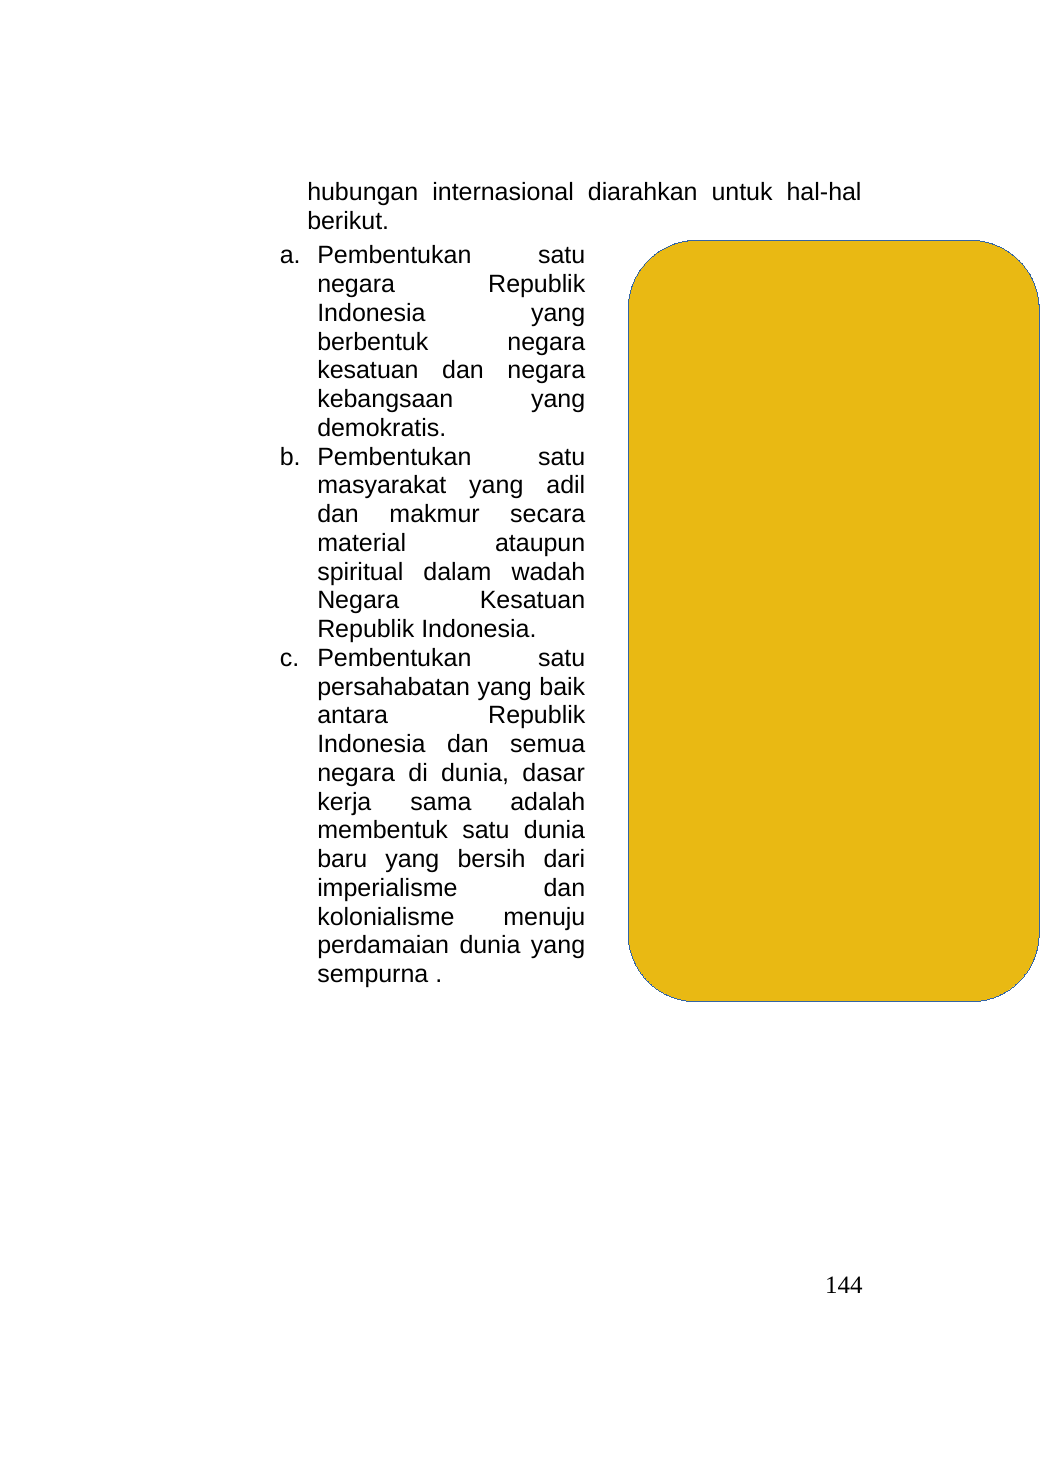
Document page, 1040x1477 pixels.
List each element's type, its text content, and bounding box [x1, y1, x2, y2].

table_header Pembentukan satu negara Republik Indonesia yang berbentuk negara kesatuan dan negara kebangsaan yang demokratis. Pembentukan satu masyarakat yang adil dan makmur secara material ataupun spiritual dalam wadah Negara Kesatuan Republik Indonesia. Pembentukan satu persahabatan yang baik antara Republik Indonesia dan semua negara di dunia, dasar kerja sama adalah membentuk satu dunia baru yang bersih dari imperialisme dan kolonialisme menuju perdamaian dunia yang sempurna . [236, 235, 591, 1166]
table_header [591, 235, 1039, 1166]
text hubungan internasional diarahkan untuk hal-hal berikut. [307, 177, 862, 235]
